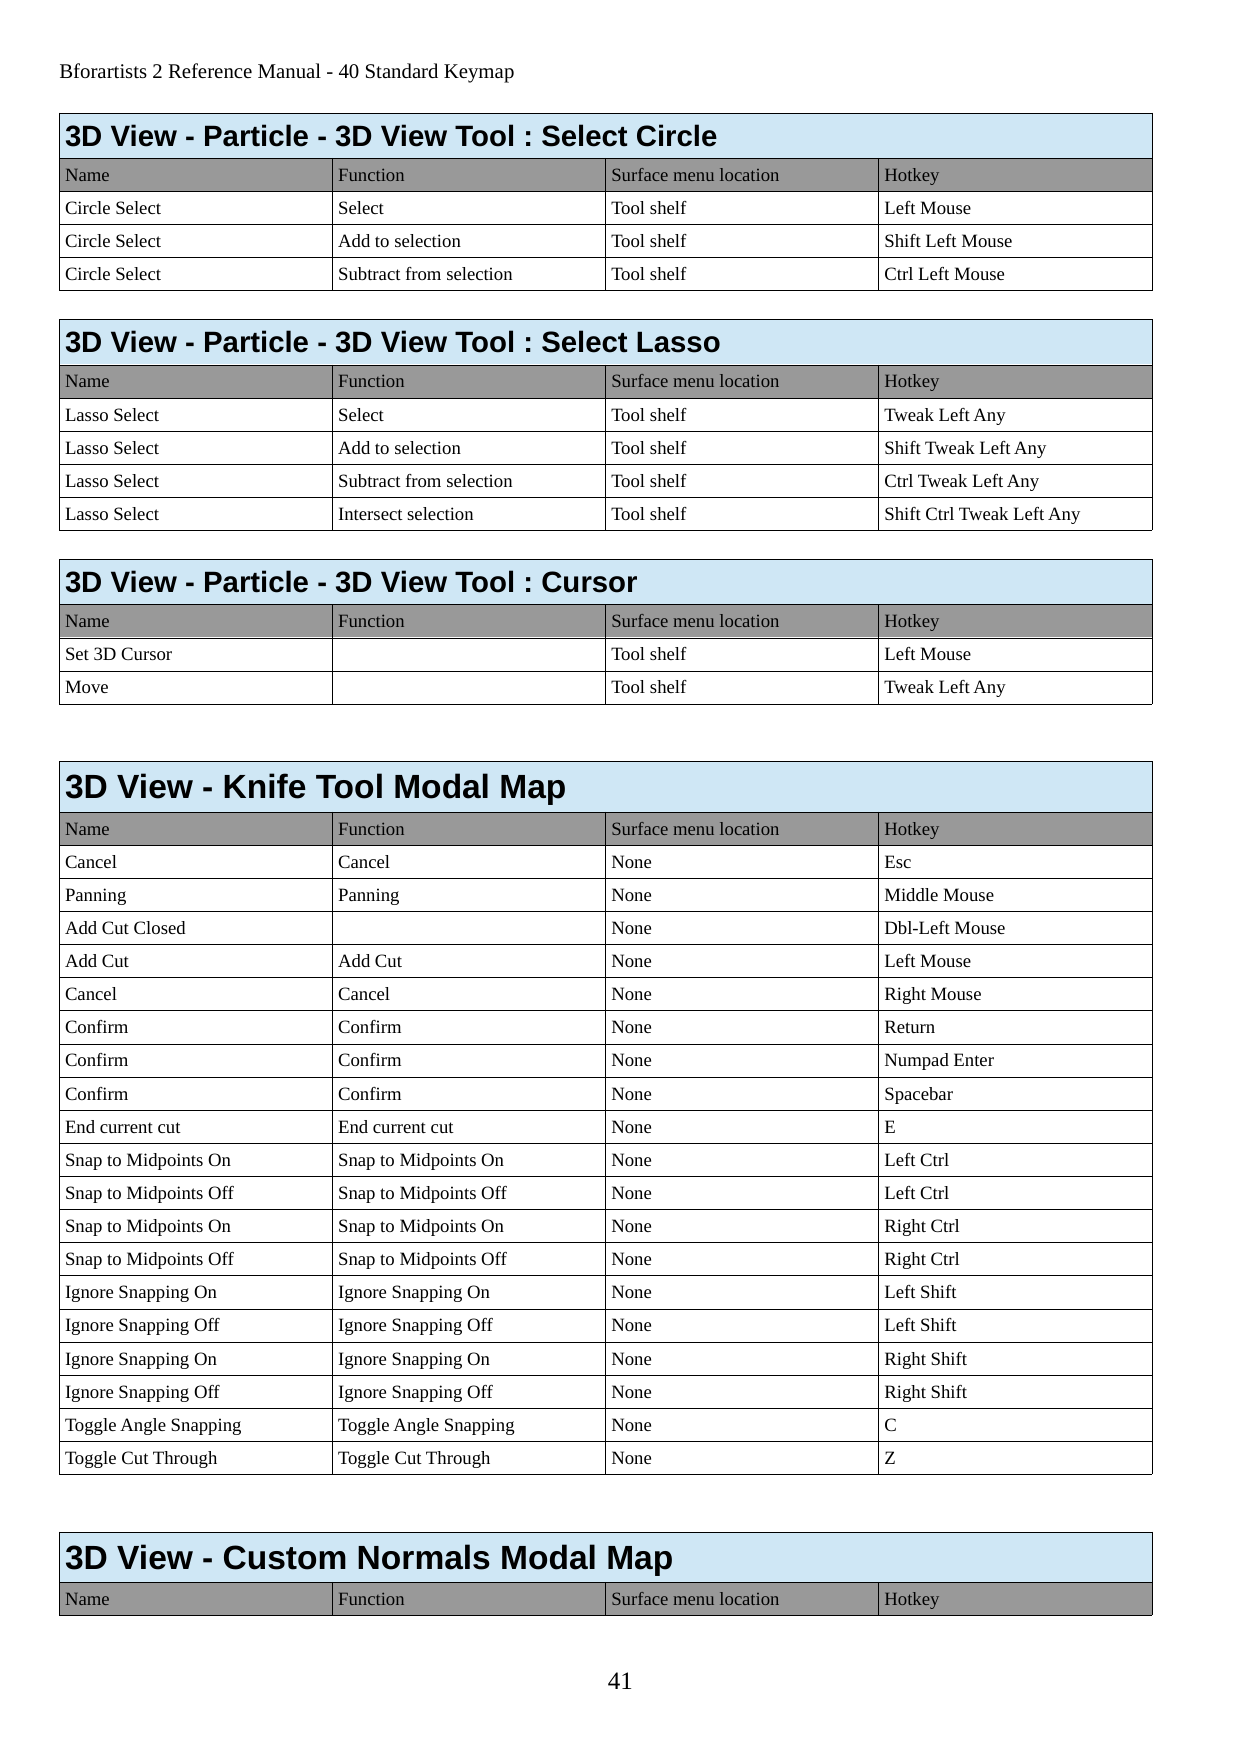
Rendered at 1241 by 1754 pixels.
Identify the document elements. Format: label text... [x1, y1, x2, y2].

table_cell Right Ctrl [879, 1243, 1152, 1275]
table_cell Return [879, 1011, 1152, 1043]
table_cell Toggle Angle Snapping [333, 1409, 605, 1441]
table_cell Ignore Snapping On [333, 1343, 605, 1375]
table_cell Tweak Left Any [879, 399, 1152, 431]
table_cell None [606, 1078, 878, 1110]
table_cell Name [60, 159, 332, 191]
table_cell Confirm [60, 1011, 332, 1043]
table_cell Subtract from selection [333, 258, 605, 290]
table_cell Ignore Snapping Off [333, 1376, 605, 1408]
table_cell Tool shelf [606, 432, 878, 464]
table_cell None [606, 912, 878, 944]
table_cell Function [333, 1583, 605, 1615]
table_cell Left Mouse [879, 192, 1152, 224]
table_cell Shift Tweak Left Any [879, 432, 1152, 464]
table_cell Function [333, 813, 605, 845]
table_cell Hotkey [879, 813, 1152, 845]
table_cell Name [60, 813, 332, 845]
table_cell Spacebar [879, 1078, 1152, 1110]
table_cell Z [879, 1442, 1152, 1474]
table_cell Function [333, 159, 605, 191]
table_cell None [606, 1144, 878, 1176]
table_cell Snap to Midpoints On [333, 1210, 605, 1242]
table_header 3D View - Custom Normals Modal Map [60, 1533, 1152, 1582]
table_cell Tool shelf [606, 639, 878, 671]
table_cell Circle Select [60, 225, 332, 257]
table_cell Snap to Midpoints Off [333, 1177, 605, 1209]
table_cell [333, 639, 605, 671]
table_cell [333, 672, 605, 704]
table_cell None [606, 879, 878, 911]
table_cell Snap to Midpoints On [333, 1144, 605, 1176]
table_cell Shift Ctrl Tweak Left Any [879, 498, 1152, 530]
table_cell Add Cut Closed [60, 912, 332, 944]
table_cell Hotkey [879, 159, 1152, 191]
table_cell Tool shelf [606, 399, 878, 431]
table_cell None [606, 1210, 878, 1242]
table_cell Toggle Angle Snapping [60, 1409, 332, 1441]
table_cell None [606, 1276, 878, 1308]
table_cell Left Mouse [879, 639, 1152, 671]
table_cell Surface menu location [606, 605, 878, 637]
table_cell Confirm [60, 1078, 332, 1110]
table_cell None [606, 1177, 878, 1209]
table_cell Tool shelf [606, 192, 878, 224]
table_cell None [606, 1376, 878, 1408]
table_cell Add to selection [333, 432, 605, 464]
table_cell Confirm [60, 1045, 332, 1077]
table_cell Add Cut [333, 945, 605, 977]
table_cell Lasso Select [60, 399, 332, 431]
table_cell None [606, 1343, 878, 1375]
table_cell Intersect selection [333, 498, 605, 530]
table_cell Snap to Midpoints Off [60, 1243, 332, 1275]
table_cell Lasso Select [60, 465, 332, 497]
table_cell Ignore Snapping On [60, 1276, 332, 1308]
table_cell Snap to Midpoints Off [60, 1177, 332, 1209]
table_cell Left Ctrl [879, 1144, 1152, 1176]
table_cell Lasso Select [60, 432, 332, 464]
table_cell E [879, 1111, 1152, 1143]
table_cell Lasso Select [60, 498, 332, 530]
table_cell Surface menu location [606, 1583, 878, 1615]
table_cell Select [333, 192, 605, 224]
table_cell Numpad Enter [879, 1045, 1152, 1077]
table_cell Name [60, 366, 332, 398]
table_cell None [606, 1409, 878, 1441]
table_cell Cancel [333, 846, 605, 878]
table_cell Tool shelf [606, 465, 878, 497]
table_cell Tool shelf [606, 672, 878, 704]
table_cell Panning [333, 879, 605, 911]
table_cell Ignore Snapping Off [333, 1310, 605, 1342]
table_cell Subtract from selection [333, 465, 605, 497]
table_cell Right Shift [879, 1376, 1152, 1408]
table_cell Snap to Midpoints Off [333, 1243, 605, 1275]
table_cell None [606, 1442, 878, 1474]
table_cell Ignore Snapping Off [60, 1376, 332, 1408]
table_cell Cancel [333, 978, 605, 1010]
table_cell Surface menu location [606, 366, 878, 398]
table_cell Esc [879, 846, 1152, 878]
table_cell Tool shelf [606, 258, 878, 290]
table_cell Hotkey [879, 1583, 1152, 1615]
table_cell Name [60, 605, 332, 637]
table_cell Confirm [333, 1011, 605, 1043]
table_cell Hotkey [879, 605, 1152, 637]
table_cell Toggle Cut Through [333, 1442, 605, 1474]
table_cell Ignore Snapping Off [60, 1310, 332, 1342]
table_header 3D View - Knife Tool Modal Map [60, 762, 1152, 812]
table_cell Ignore Snapping On [333, 1276, 605, 1308]
table_cell Snap to Midpoints On [60, 1210, 332, 1242]
table_header 3D View - Particle - 3D View Tool : Select Circle [60, 114, 1152, 158]
table_header 3D View - Particle - 3D View Tool : Cursor [60, 560, 1152, 604]
table_cell None [606, 1111, 878, 1143]
table_cell Hotkey [879, 366, 1152, 398]
table_cell Ignore Snapping On [60, 1343, 332, 1375]
table_cell Function [333, 366, 605, 398]
table_cell Circle Select [60, 192, 332, 224]
table_cell Snap to Midpoints On [60, 1144, 332, 1176]
table_cell Tweak Left Any [879, 672, 1152, 704]
table_cell Cancel [60, 978, 332, 1010]
table_cell Middle Mouse [879, 879, 1152, 911]
table_cell Left Ctrl [879, 1177, 1152, 1209]
table_cell Add to selection [333, 225, 605, 257]
table_cell Add Cut [60, 945, 332, 977]
table_cell Cancel [60, 846, 332, 878]
table_cell Ctrl Tweak Left Any [879, 465, 1152, 497]
table_cell Right Shift [879, 1343, 1152, 1375]
table_cell Right Ctrl [879, 1210, 1152, 1242]
table_cell Function [333, 605, 605, 637]
table_cell Select [333, 399, 605, 431]
table_cell End current cut [333, 1111, 605, 1143]
table_cell C [879, 1409, 1152, 1441]
table_cell None [606, 846, 878, 878]
table_cell None [606, 945, 878, 977]
table_cell Toggle Cut Through [60, 1442, 332, 1474]
table_cell Left Shift [879, 1276, 1152, 1308]
table_cell Left Mouse [879, 945, 1152, 977]
table_cell Tool shelf [606, 225, 878, 257]
table_cell End current cut [60, 1111, 332, 1143]
table_header 3D View - Particle - 3D View Tool : Select Lasso [60, 320, 1152, 364]
table_cell Panning [60, 879, 332, 911]
table_cell Surface menu location [606, 159, 878, 191]
table_cell [333, 912, 605, 944]
table_cell Confirm [333, 1078, 605, 1110]
table_cell Tool shelf [606, 498, 878, 530]
table_cell Left Shift [879, 1310, 1152, 1342]
table_cell Surface menu location [606, 813, 878, 845]
table_cell None [606, 1045, 878, 1077]
table_cell Circle Select [60, 258, 332, 290]
table_cell Ctrl Left Mouse [879, 258, 1152, 290]
table_cell Set 3D Cursor [60, 639, 332, 671]
table_cell None [606, 1310, 878, 1342]
table_cell None [606, 1243, 878, 1275]
table_cell Name [60, 1583, 332, 1615]
table_cell None [606, 1011, 878, 1043]
table_cell Right Mouse [879, 978, 1152, 1010]
table_cell Move [60, 672, 332, 704]
table_cell Shift Left Mouse [879, 225, 1152, 257]
table_cell None [606, 978, 878, 1010]
table_cell Confirm [333, 1045, 605, 1077]
table_cell Dbl-Left Mouse [879, 912, 1152, 944]
